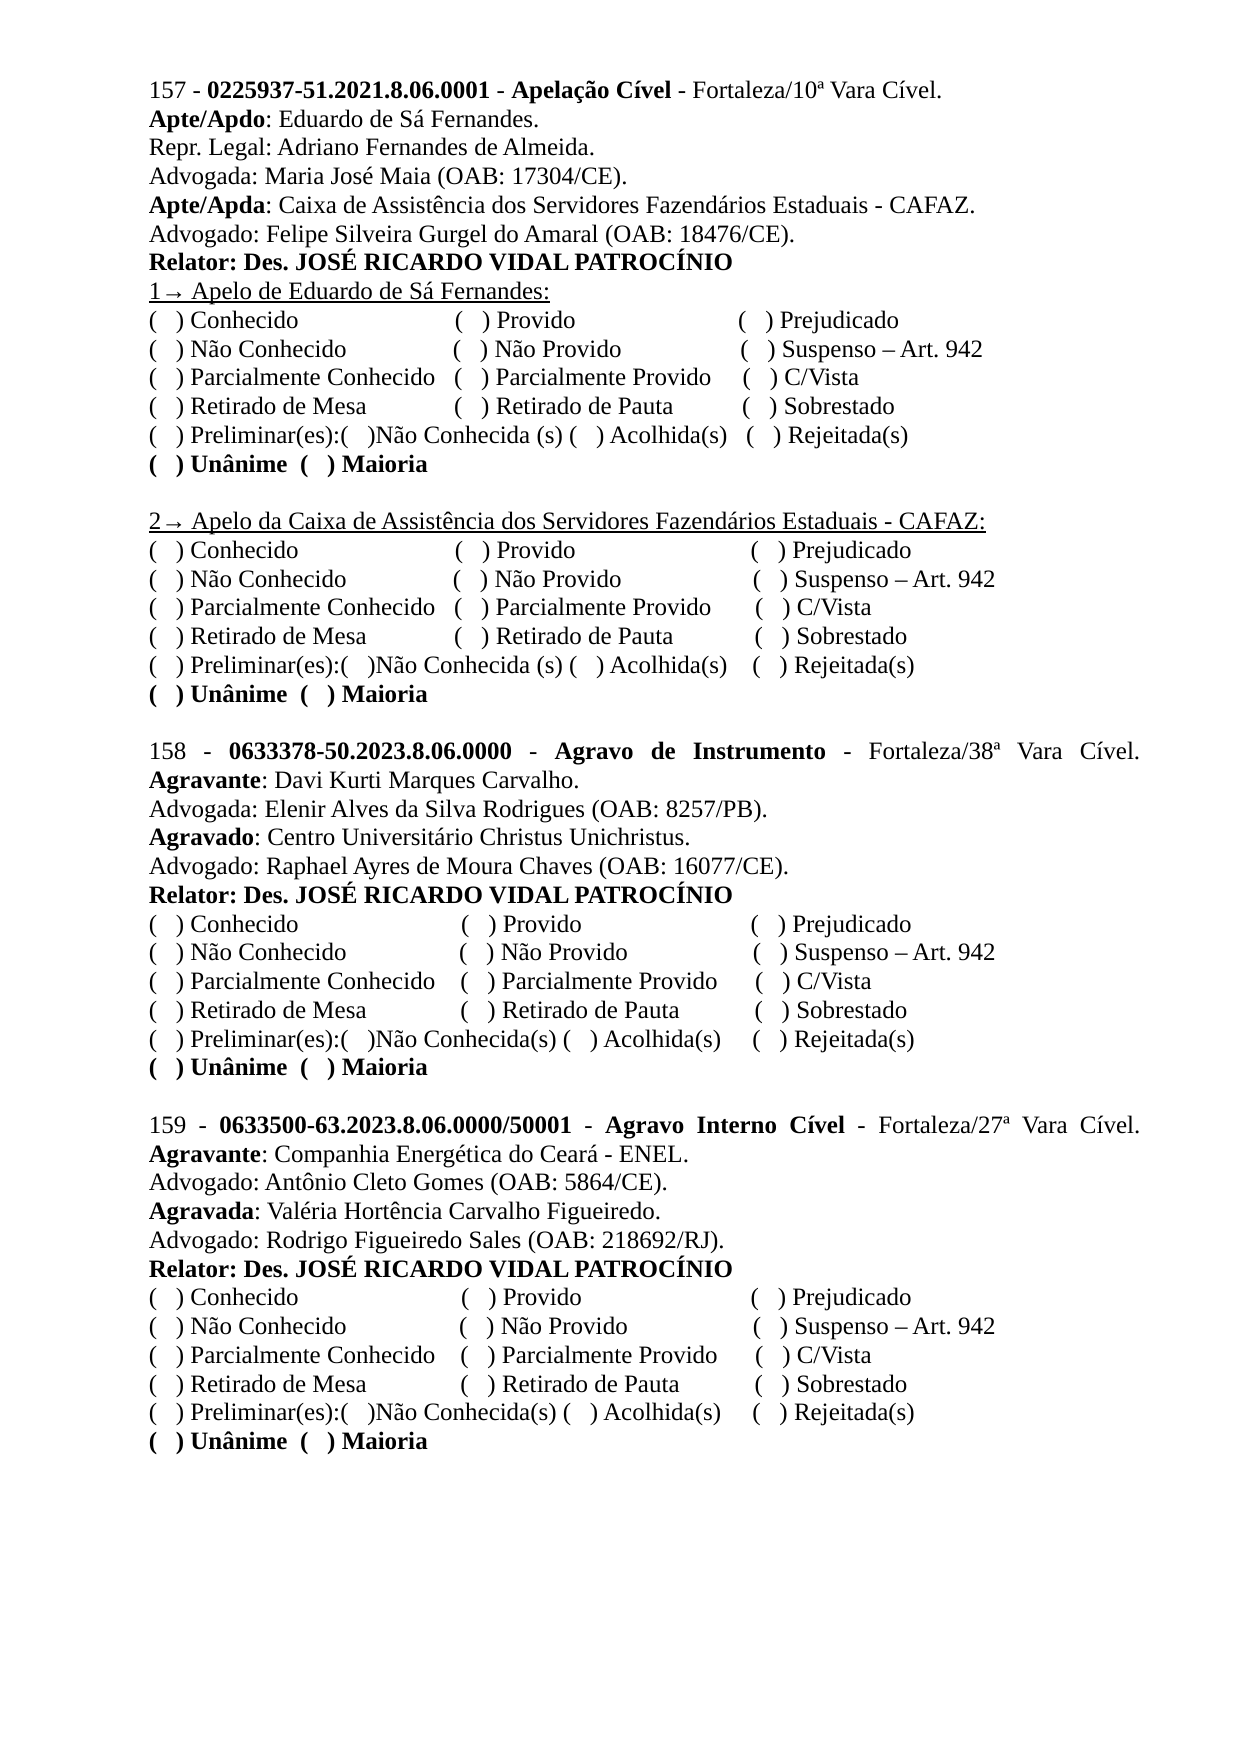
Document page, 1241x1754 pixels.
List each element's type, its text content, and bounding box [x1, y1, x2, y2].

text ( ) Unânime ( ) Maioria [148, 449, 1158, 477]
text Advogado: Antônio Cleto Gomes (OAB: 5864/CE). [148, 1167, 1141, 1196]
text 158 - 0633378-50.2023.8.06.0000 - Agravo de Instrumento - Fortaleza/38ª Vara Cível. Agravante: Davi Kurti Marques Carvalho. [148, 736, 1141, 794]
text ( ) Retirado de Mesa ( ) Retirado de Pauta ( ) Sobrestado [148, 1369, 1158, 1397]
text Repr. Legal: Adriano Fernandes de Almeida. [148, 132, 1141, 161]
text ( ) Parcialmente Conhecido ( ) Parcialmente Provido ( ) C/Vista [148, 362, 1158, 391]
text 157 - 0225937-51.2021.8.06.0001 - Apelação Cível - Fortaleza/10ª Vara Cível. [148, 75, 1141, 104]
text ( ) Não Conhecido ( ) Não Provido ( ) Suspenso – Art. 942 [148, 1311, 1158, 1340]
text ( ) Preliminar(es):( )Não Conhecida(s) ( ) Acolhida(s) ( ) Rejeitada(s) [148, 1397, 1158, 1426]
text Advogado: Felipe Silveira Gurgel do Amaral (OAB: 18476/CE). [148, 219, 1141, 247]
text ( ) Preliminar(es):( )Não Conhecida (s) ( ) Acolhida(s) ( ) Rejeitada(s) [148, 650, 1158, 679]
text ( ) Parcialmente Conhecido ( ) Parcialmente Provido ( ) C/Vista [148, 966, 1158, 995]
text Apte/Apdo: Eduardo de Sá Fernandes. [148, 104, 1141, 132]
text Agravada: Valéria Hortência Carvalho Figueiredo. [148, 1196, 1141, 1225]
text ( ) Preliminar(es):( )Não Conhecida (s) ( ) Acolhida(s) ( ) Rejeitada(s) [148, 420, 1158, 449]
text Advogada: Elenir Alves da Silva Rodrigues (OAB: 8257/PB). [148, 794, 1141, 822]
text 159 - 0633500-63.2023.8.06.0000/50001 - Agravo Interno Cível - Fortaleza/27ª Vara Cível. Agravante: Companhia Energética do Ceará - ENEL. [148, 1110, 1141, 1167]
text Advogado: Rodrigo Figueiredo Sales (OAB: 218692/RJ). [148, 1225, 1141, 1254]
text 2→ Apelo da Caixa de Assistência dos Servidores Fazendários Estaduais - CAFAZ: [148, 506, 1141, 535]
text ( ) Não Conhecido ( ) Não Provido ( ) Suspenso – Art. 942 [148, 564, 1158, 592]
text ( ) Conhecido ( ) Provido ( ) Prejudicado [148, 909, 1141, 937]
text ( ) Parcialmente Conhecido ( ) Parcialmente Provido ( ) C/Vista [148, 1340, 1158, 1369]
text Relator: Des. JOSÉ RICARDO VIDAL PATROCÍNIO [148, 247, 1141, 276]
text Relator: Des. JOSÉ RICARDO VIDAL PATROCÍNIO [148, 1254, 1141, 1282]
text ( ) Retirado de Mesa ( ) Retirado de Pauta ( ) Sobrestado [148, 621, 1158, 650]
text ( ) Unânime ( ) Maioria [148, 679, 1158, 707]
text ( ) Preliminar(es):( )Não Conhecida(s) ( ) Acolhida(s) ( ) Rejeitada(s) [148, 1024, 1158, 1052]
text Relator: Des. JOSÉ RICARDO VIDAL PATROCÍNIO [148, 880, 1141, 909]
text ( ) Parcialmente Conhecido ( ) Parcialmente Provido ( ) C/Vista [148, 592, 1158, 621]
text ( ) Conhecido ( ) Provido ( ) Prejudicado [148, 305, 1141, 334]
text Advogado: Raphael Ayres de Moura Chaves (OAB: 16077/CE). [148, 851, 1141, 880]
text ( ) Unânime ( ) Maioria [148, 1426, 1158, 1455]
text ( ) Conhecido ( ) Provido ( ) Prejudicado [148, 1282, 1141, 1311]
text ( ) Não Conhecido ( ) Não Provido ( ) Suspenso – Art. 942 [148, 937, 1158, 966]
text Advogada: Maria José Maia (OAB: 17304/CE). [148, 161, 1141, 190]
text ( ) Unânime ( ) Maioria [148, 1052, 1158, 1081]
text ( ) Não Conhecido ( ) Não Provido ( ) Suspenso – Art. 942 [148, 334, 1158, 362]
text ( ) Retirado de Mesa ( ) Retirado de Pauta ( ) Sobrestado [148, 391, 1158, 420]
text Apte/Apda: Caixa de Assistência dos Servidores Fazendários Estaduais - CAFAZ. [148, 190, 1141, 219]
text ( ) Retirado de Mesa ( ) Retirado de Pauta ( ) Sobrestado [148, 995, 1158, 1024]
text Agravado: Centro Universitário Christus Unichristus. [148, 822, 1141, 851]
text ( ) Conhecido ( ) Provido ( ) Prejudicado [148, 535, 1141, 564]
text 1→ Apelo de Eduardo de Sá Fernandes: [148, 276, 1141, 305]
